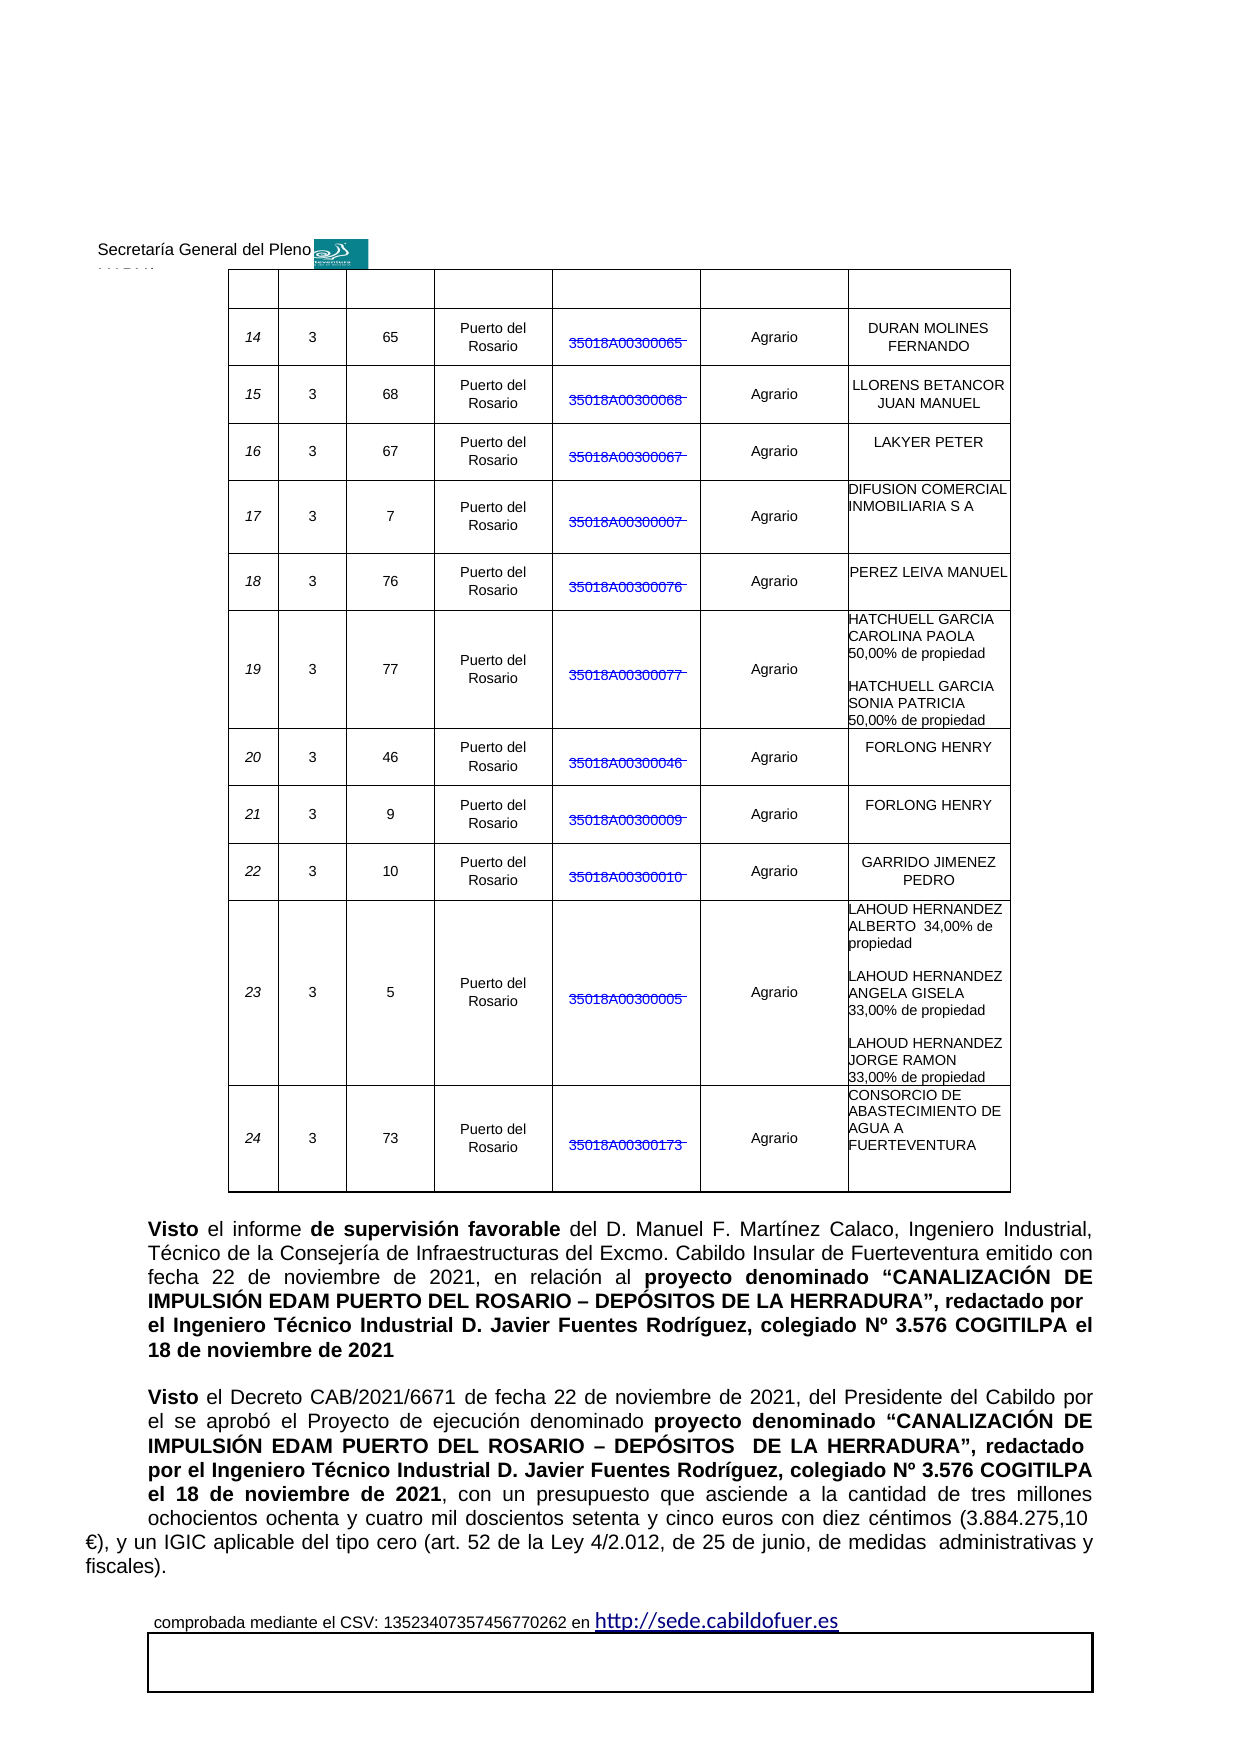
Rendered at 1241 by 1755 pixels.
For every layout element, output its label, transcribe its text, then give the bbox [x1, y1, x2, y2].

table_cell 16 [229, 424, 278, 480]
table_header [279, 270, 346, 308]
table_cell LLORENS BETANCOR JUAN MANUEL [849, 366, 1010, 423]
table_cell 7 [347, 481, 434, 552]
table_header [435, 270, 552, 308]
table_cell 19 [229, 611, 278, 728]
table_cell Agrario [701, 366, 848, 423]
text Visto el Decreto CAB/2021/6671 de fecha 22 de noviembre de 2021, del Presidente del Cabildo por el se aprobó el Proyecto de ejecución denominado proyecto denominado “CANALIZACIÓN DE IMPULSIÓN EDAM PUERTO DEL ROSARIO – DEPÓSITOS DE LA HERRADURA”, redactado [148, 1385, 1093, 1457]
table_cell 3 [279, 424, 346, 480]
table_cell 3 [279, 366, 346, 423]
table_cell DIFUSION COMERCIAL INMOBILIARIA S A [849, 481, 1010, 552]
table_cell 35018A00300046 [553, 729, 700, 785]
table_cell 65 [347, 309, 434, 365]
table_cell Agrario [701, 309, 848, 365]
table_cell 3 [279, 786, 346, 842]
table_cell FORLONG HENRY [849, 729, 1010, 785]
table_cell 10 [347, 844, 434, 900]
table_cell Agrario [701, 1086, 848, 1191]
table_cell 22 [229, 844, 278, 900]
table_header [849, 270, 1010, 308]
table_cell Puerto del Rosario [435, 309, 552, 365]
table_header [347, 270, 434, 308]
table_cell 9 [347, 786, 434, 842]
table_cell 3 [279, 309, 346, 365]
table_cell Agrario [701, 424, 848, 480]
text Visto el informe de supervisión favorable del D. Manuel F. Martínez Calaco, Ingeniero Industrial, Técnico de la Consejería de Infraestructuras del Excmo. Cabildo Insular de Fuerteventura emitido con fecha 22 de noviembre de 2021, en relación al proyecto denominado “CANALIZACIÓN DE IMPULSIÓN EDAM PUERTO DEL ROSARIO – DEPÓSITOS DE LA HERRADURA”, redactado por [148, 1217, 1093, 1313]
table_cell 35018A00300077 [553, 611, 700, 728]
table_cell 35018A00300068 [553, 366, 700, 423]
table_cell Puerto del Rosario [435, 611, 552, 728]
table_cell Puerto del Rosario [435, 366, 552, 423]
table_cell Agrario [701, 786, 848, 842]
table_cell 68 [347, 366, 434, 423]
subtitle el Ingeniero Técnico Industrial D. Javier Fuentes Rodríguez, colegiado Nº 3.576 COGITILPA el 18 de noviembre de 2021 [148, 1313, 1093, 1361]
table_cell 5 [347, 901, 434, 1085]
table_cell 17 [229, 481, 278, 552]
text por el Ingeniero Técnico Industrial D. Javier Fuentes Rodríguez, colegiado Nº 3.576 COGITILPA el 18 de noviembre de 2021, con un presupuesto que asciende a la cantidad de tres millones ochocientos ochenta y cuatro mil doscientos setenta y cinco euros con diez céntimos (3.884.275,10 [148, 1457, 1093, 1530]
table_cell Puerto del Rosario [435, 901, 552, 1085]
table_cell 35018A00300005 [553, 901, 700, 1085]
table_header [701, 270, 848, 308]
table_cell FORLONG HENRY [849, 786, 1010, 842]
table_cell LAHOUD HERNANDEZ ALBERTO 34,00% de propiedad LAHOUD HERNANDEZ ANGELA GISELA 33,00% de propiedad LAHOUD HERNANDEZ JORGE RAMON 33,00% de propiedad [849, 901, 1010, 1085]
table_cell CONSORCIO DE ABASTECIMIENTO DE AGUA A FUERTEVENTURA [849, 1086, 1010, 1191]
table_cell 3 [279, 901, 346, 1085]
table_header [229, 270, 278, 308]
table_cell 35018A00300076 [553, 554, 700, 610]
table_cell 3 [279, 481, 346, 552]
table_cell 3 [279, 1086, 346, 1191]
table_cell GARRIDO JIMENEZ PEDRO [849, 844, 1010, 900]
table_cell Agrario [701, 554, 848, 610]
table_cell 20 [229, 729, 278, 785]
table_cell 35018A00300173 [553, 1086, 700, 1191]
table_cell 76 [347, 554, 434, 610]
table_cell Puerto del Rosario [435, 554, 552, 610]
table_cell DURAN MOLINES FERNANDO [849, 309, 1010, 365]
picture [314, 239, 369, 269]
table_header [553, 270, 700, 308]
table_cell 73 [347, 1086, 434, 1191]
table_cell Agrario [701, 481, 848, 552]
table_cell Puerto del Rosario [435, 1086, 552, 1191]
table_cell Agrario [701, 901, 848, 1085]
table_cell Puerto del Rosario [435, 729, 552, 785]
table_cell 3 [279, 844, 346, 900]
table_cell 35018A00300065 [553, 309, 700, 365]
subtitle €), y un IGIC aplicable del tipo cero (art. 52 de la Ley 4/2.012, de 25 de junio, de medidas administrativas y fiscales). [85, 1530, 1093, 1578]
table_cell 21 [229, 786, 278, 842]
table_cell 35018A00300067 [553, 424, 700, 480]
table_cell Agrario [701, 729, 848, 785]
table_cell 35018A00300007 [553, 481, 700, 552]
table_cell 23 [229, 901, 278, 1085]
table_cell 14 [229, 309, 278, 365]
table_cell 18 [229, 554, 278, 610]
table_cell 35018A00300009 [553, 786, 700, 842]
table_cell Puerto del Rosario [435, 786, 552, 842]
table_cell 67 [347, 424, 434, 480]
table_cell LAKYER PETER [849, 424, 1010, 480]
table_cell 3 [279, 729, 346, 785]
table_cell Puerto del Rosario [435, 481, 552, 552]
table_cell Puerto del Rosario [435, 844, 552, 900]
table_cell 35018A00300010 [553, 844, 700, 900]
table_cell Puerto del Rosario [435, 424, 552, 480]
table_cell 3 [279, 554, 346, 610]
table_cell 15 [229, 366, 278, 423]
table_cell 77 [347, 611, 434, 728]
table_cell 24 [229, 1086, 278, 1191]
table_cell Agrario [701, 844, 848, 900]
table_cell 46 [347, 729, 434, 785]
table_cell PEREZ LEIVA MANUEL [849, 554, 1010, 610]
table_cell Agrario [701, 611, 848, 728]
table_cell 3 [279, 611, 346, 728]
table_cell HATCHUELL GARCIA CAROLINA PAOLA 50,00% de propiedad HATCHUELL GARCIA SONIA PATRICIA 50,00% de propiedad [849, 611, 1010, 728]
